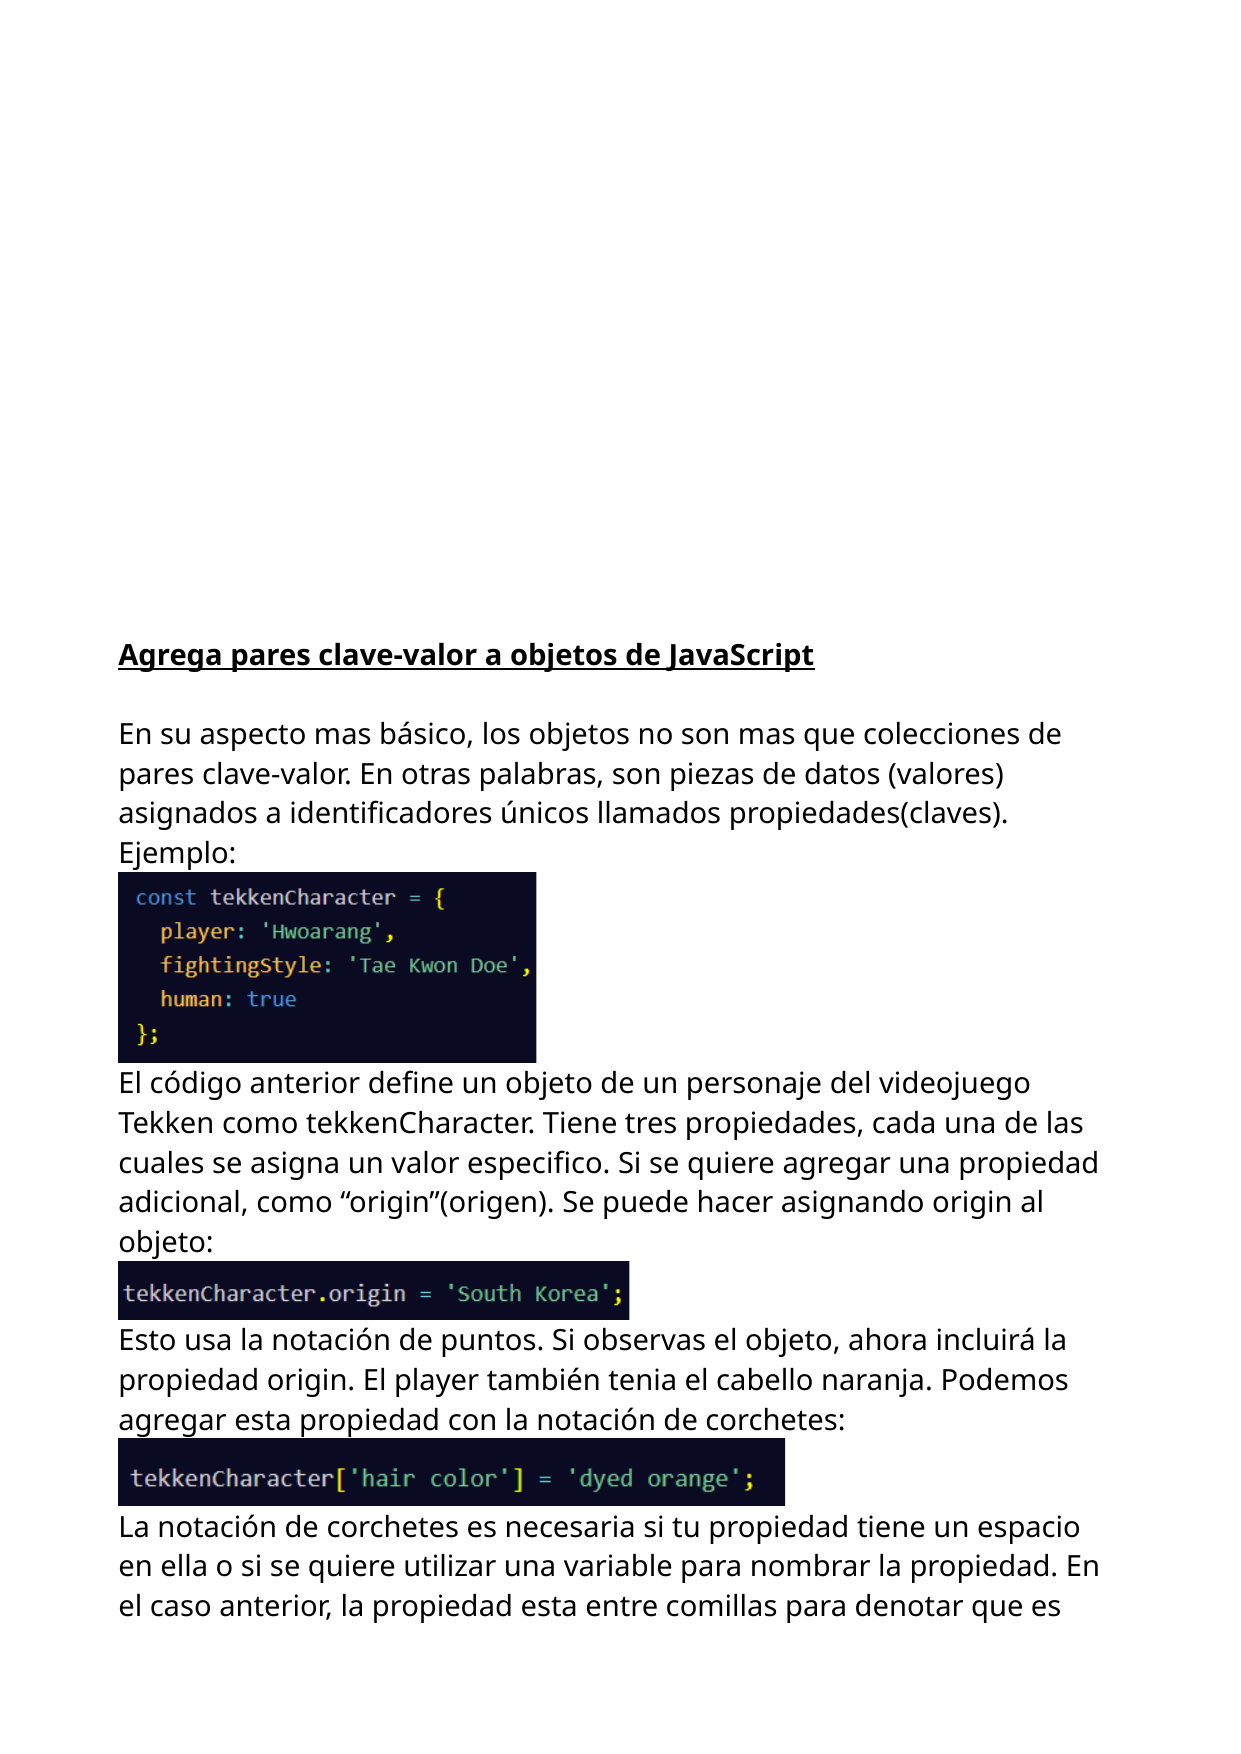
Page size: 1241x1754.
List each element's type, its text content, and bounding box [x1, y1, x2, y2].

text En su aspecto mas básico, los objetos no son mas que colecciones de pares clave-valor. En otras palabras, son piezas de datos (valores) asignados a identificadores únicos llamados propiedades(claves). [118, 713, 1122, 832]
text Esto usa la notación de puntos. Si observas el objeto, ahora incluirá la propiedad origin. El player también tenia el cabello naranja. Podemos agregar esta propiedad con la notación de corchetes: [118, 1319, 1122, 1438]
text La notación de corchetes es necesaria si tu propiedad tiene un espacio en ella o si se quiere utilizar una variable para nombrar la propiedad. En el caso anterior, la propiedad esta entre comillas para denotar que es [118, 1506, 1122, 1625]
text El código anterior define un objeto de un personaje del videojuego Tekken como tekkenCharacter. Tiene tres propiedades, cada una de las cuales se asigna un valor especifico. Si se quiere agregar una propiedad adicional, como “origin”(origen). Se puede hacer asignando origin al objeto: [118, 1063, 1122, 1261]
text Agrega pares clave-valor a objetos de JavaScript [118, 634, 1122, 674]
text Ejemplo: [118, 832, 1122, 872]
